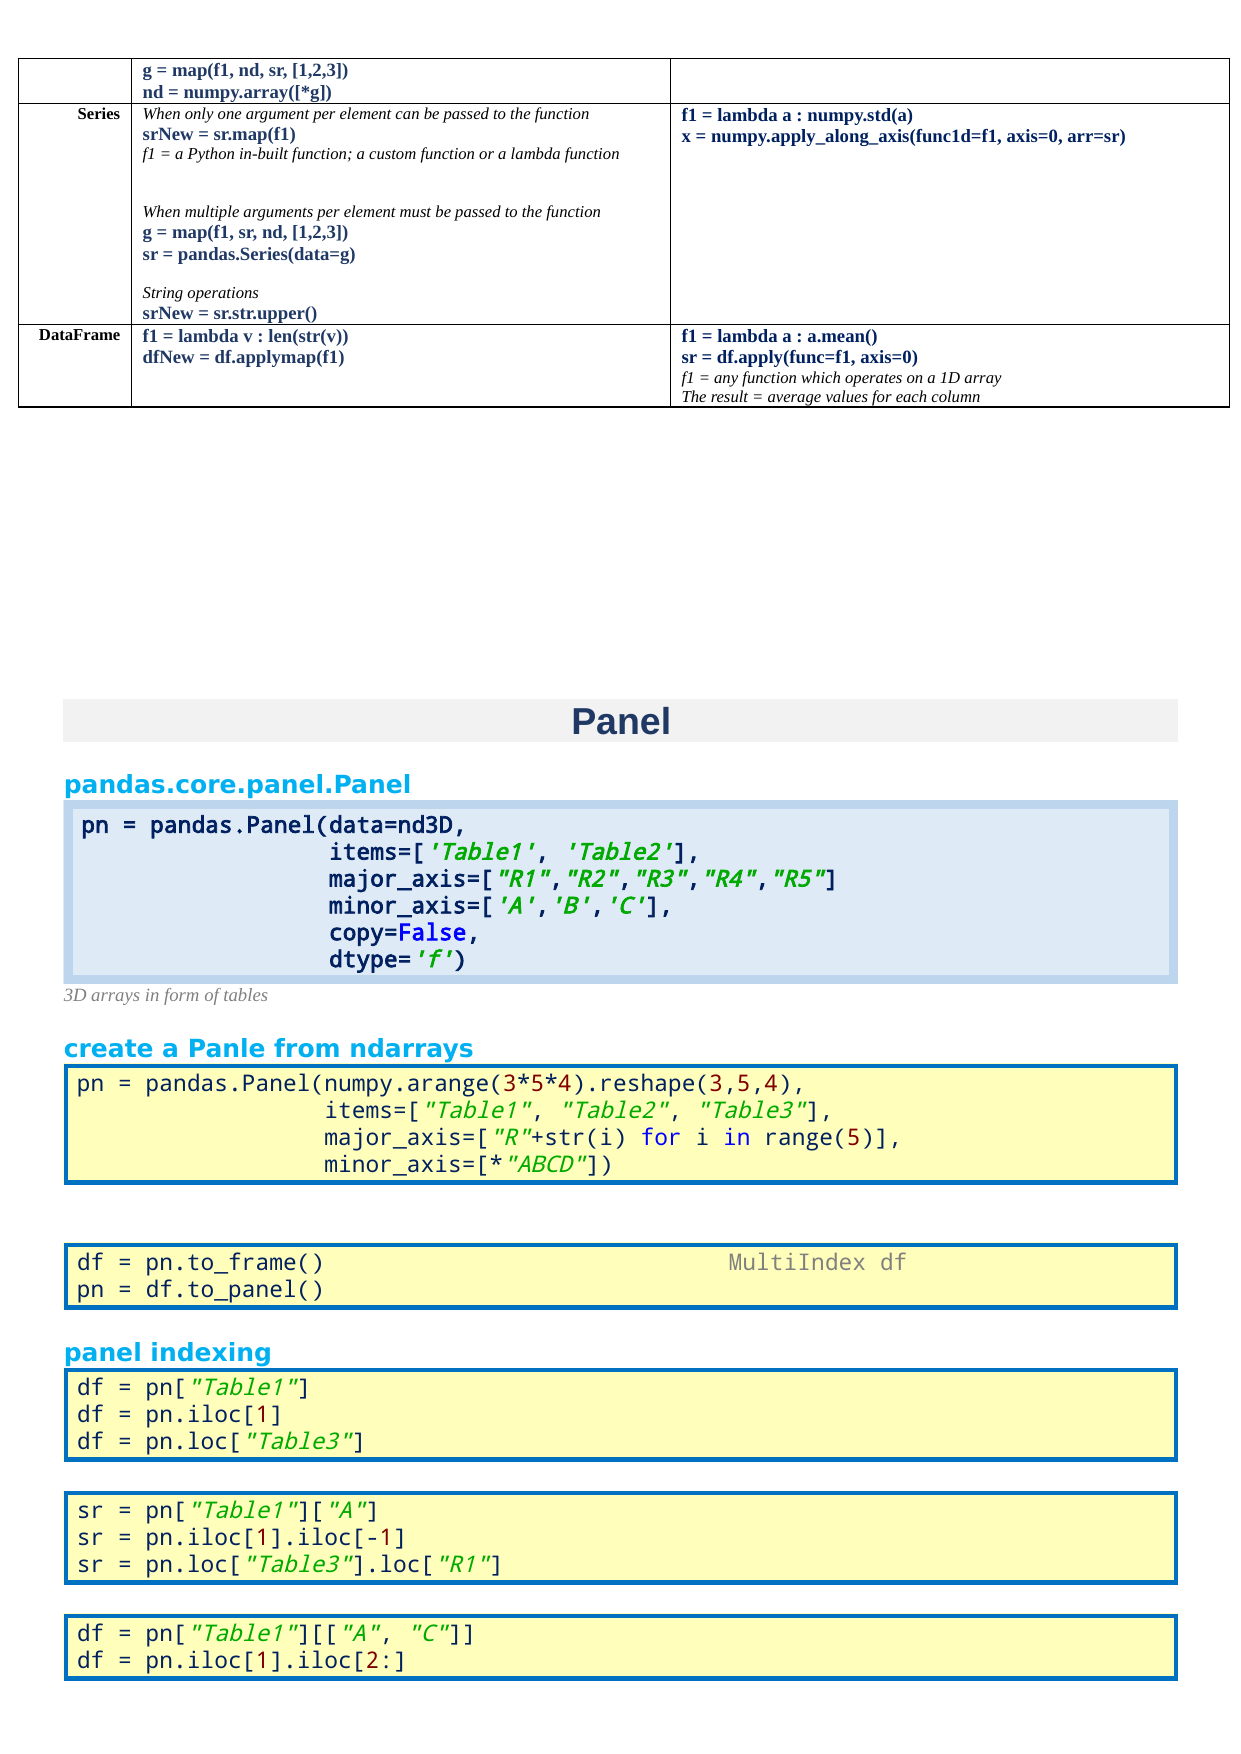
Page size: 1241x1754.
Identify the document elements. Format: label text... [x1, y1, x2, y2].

text pn = pandas.Panel(data=nd3D, [73, 809, 1169, 827]
table_cell When only one argument per element can be passed to the function srNew = sr.map(f1) f1 = a Python in-built function; a custom function or a lambda function When multiple arguments per element must be passed to the function g = map(f1, sr, nd, [1,2,3]) sr = pandas.Series(data=g) String operations srNew = sr.str.upper() [132, 104, 670, 324]
table_cell DataFrame [19, 325, 131, 406]
table_cell [671, 59, 1229, 102]
title pandas.core.panel.Panel [63, 771, 1178, 800]
table_cell f1 = lambda a : a.mean() sr = df.apply(func=f1, axis=0) f1 = any function which operates on a 1D array The result = average values for each column [671, 325, 1229, 406]
text df = pn.iloc[1] [68, 1394, 1174, 1421]
text df = pn.iloc[1].iloc[2:] [68, 1640, 1174, 1676]
text sr = pn.iloc[1].iloc[-1] [68, 1517, 1174, 1544]
text pn = df.to_panel() [68, 1269, 1174, 1305]
text dtype='f') [73, 934, 1169, 975]
text sr = pn.loc["Table3"].loc["R1"] [68, 1544, 1174, 1580]
text df = pn.to_frame() MultiIndex df [68, 1247, 1174, 1269]
text major_axis=["R"+str(i) for i in range(5)], [68, 1117, 1174, 1144]
title create a Panle from ndarrays [63, 1034, 1178, 1063]
text items=["Table1", "Table2", "Table3"], [68, 1090, 1174, 1117]
text copy=False, [73, 907, 1169, 934]
text minor_axis=[*"ABCD"]) [68, 1144, 1174, 1180]
text df = pn["Table1"][["A", "C"]] [68, 1618, 1174, 1640]
table_cell f1 = lambda v : len(str(v)) dfNew = df.applymap(f1) [132, 325, 670, 406]
subtitle Panel [63, 699, 1178, 742]
table_cell g = map(f1, nd, sr, [1,2,3]) nd = numpy.array([*g]) [132, 59, 670, 102]
text major_axis=["R1","R2","R3","R4","R5"] [73, 854, 1169, 881]
text sr = pn["Table1"]["A"] [68, 1495, 1174, 1517]
text items=['Table1', 'Table2'], [73, 827, 1169, 854]
text minor_axis=['A','B','C'], [73, 881, 1169, 907]
text 3D arrays in form of tables [63, 984, 1178, 1006]
title panel indexing [63, 1338, 1178, 1368]
text df = pn.loc["Table3"] [68, 1421, 1174, 1457]
text df = pn["Table1"] [68, 1372, 1174, 1394]
text pn = pandas.Panel(numpy.arange(3*5*4).reshape(3,5,4), [68, 1068, 1174, 1090]
table_cell Series [19, 104, 131, 324]
table_cell [19, 59, 131, 102]
table_cell f1 = lambda a : numpy.std(a) x = numpy.apply_along_axis(func1d=f1, axis=0, arr=sr) [671, 104, 1229, 324]
